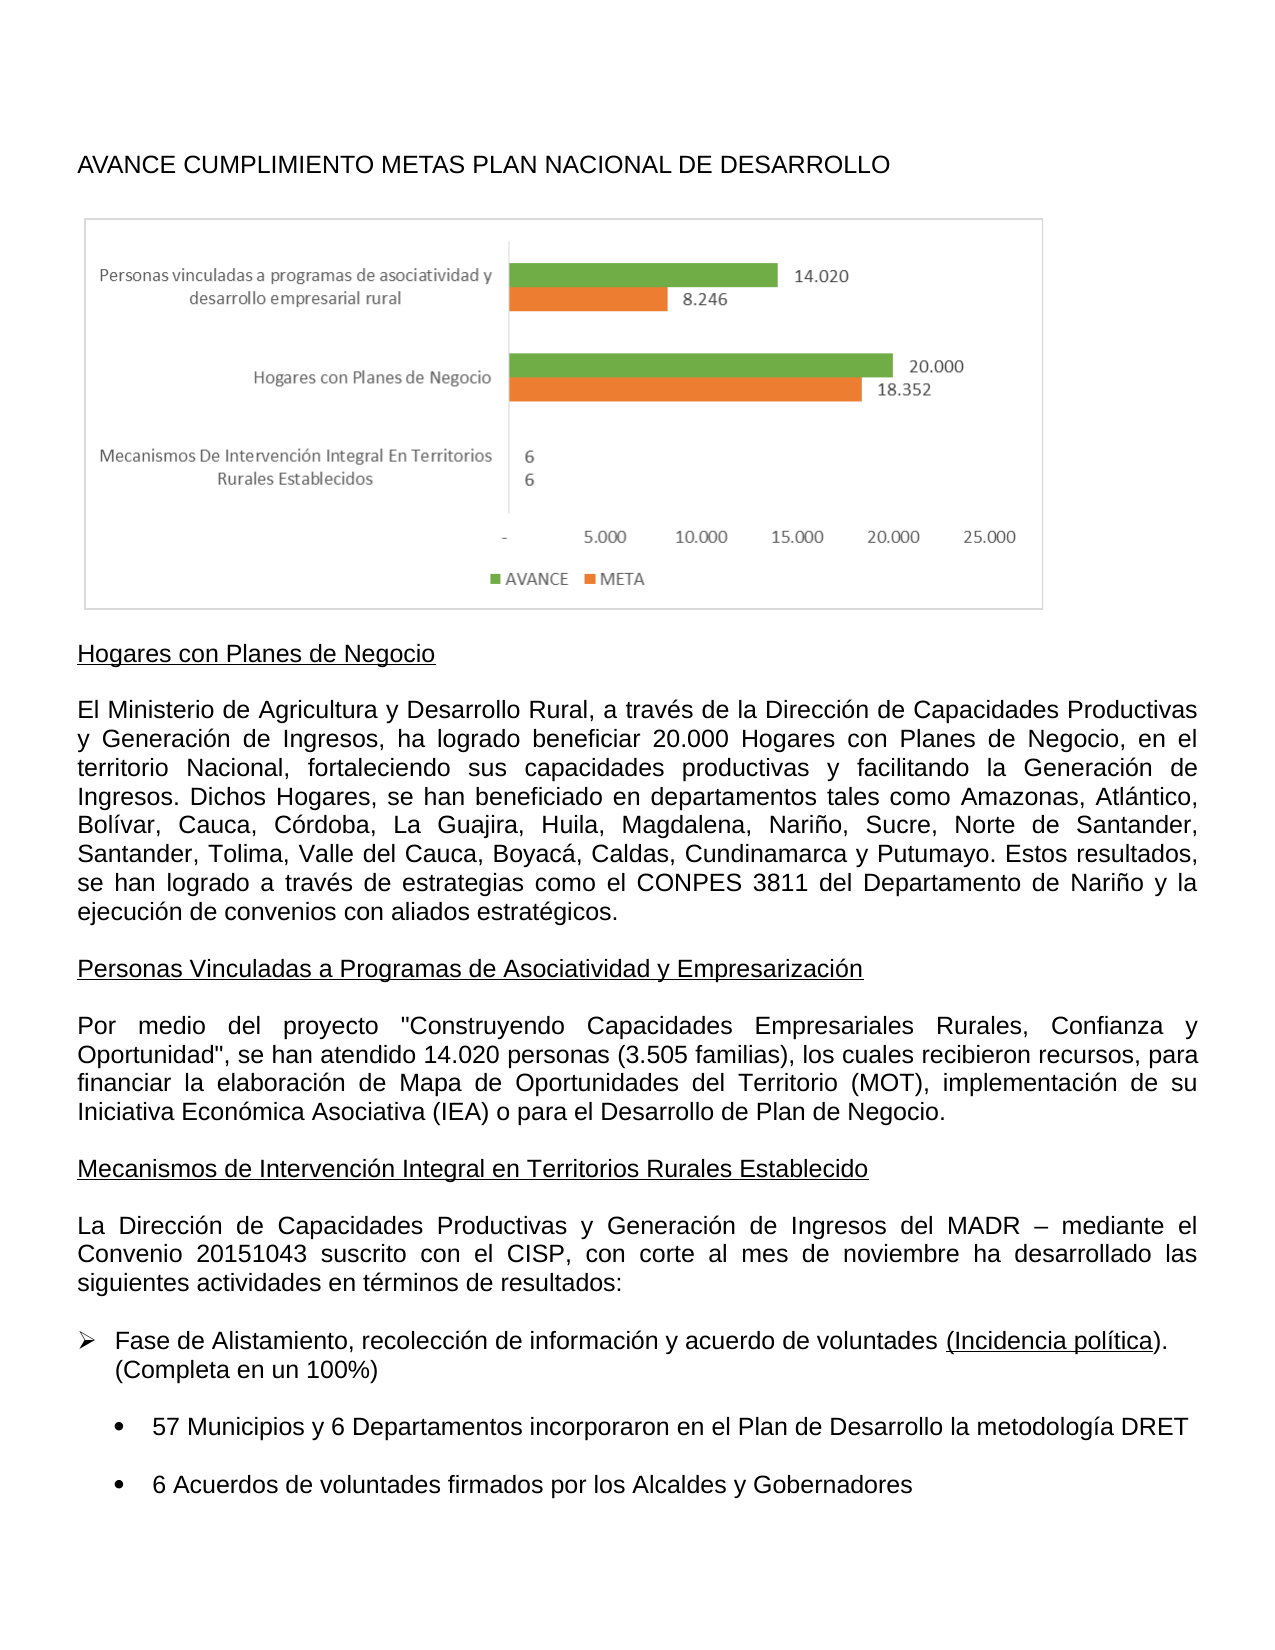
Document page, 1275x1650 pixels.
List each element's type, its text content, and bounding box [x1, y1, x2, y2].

text Personas Vinculadas a Programas de Asociatividad y Empresarización [77, 954, 1200, 983]
text La Dirección de Capacidades Productivas y Generación de Ingresos del MADR – mediante el Convenio 20151043 suscrito con el CISP, con corte al mes de noviembre ha desarrollado las siguientes actividades en términos de resultados: [77, 1211, 1200, 1297]
text Por medio del proyecto "Construyendo Capacidades Empresariales Rurales, Confianza y Oportunidad", se han atendido 14.020 personas (3.505 familias), los cuales recibieron recursos, para financiar la elaboración de Mapa de Oportunidades del Territorio (MOT), implementación de su Iniciativa Económica Asociativa (IEA) o para el Desarrollo de Plan de Negocio. [77, 1011, 1200, 1126]
subtitle AVANCE CUMPLIMIENTO METAS PLAN NACIONAL DE DESARROLLO [77, 150, 1200, 179]
list 57 Municipios y 6 Departamentos incorporaron en el Plan de Desarrollo la metodología DRET [114, 1412, 1200, 1441]
text El Ministerio de Agricultura y Desarrollo Rural, a través de la Dirección de Capacidades Productivas y Generación de Ingresos, ha logrado beneficiar 20.000 Hogares con Planes de Negocio, en el territorio Nacional, fortaleciendo sus capacidades productivas y facilitando la Generación de Ingresos. Dichos Hogares, se han beneficiado en departamentos tales como Amazonas, Atlántico, Bolívar, Cauca, Córdoba, La Guajira, Huila, Magdalena, Nariño, Sucre, Norte de Santander, Santander, Tolima, Valle del Cauca, Boyacá, Caldas, Cundinamarca y Putumayo. Estos resultados, se han logrado a través de estrategias como el CONPES 3811 del Departamento de Nariño y la ejecución de convenios con aliados estratégicos. [77, 695, 1200, 925]
list Fase de Alistamiento, recolección de información y acuerdo de voluntades (Incidencia política). (Completa en un 100%) [77, 1326, 1200, 1383]
list 6 Acuerdos de voluntades firmados por los Alcaldes y Gobernadores [114, 1470, 1200, 1498]
text Hogares con Planes de Negocio [77, 639, 1200, 667]
text Mecanismos de Intervención Integral en Territorios Rurales Establecido [77, 1154, 1200, 1183]
